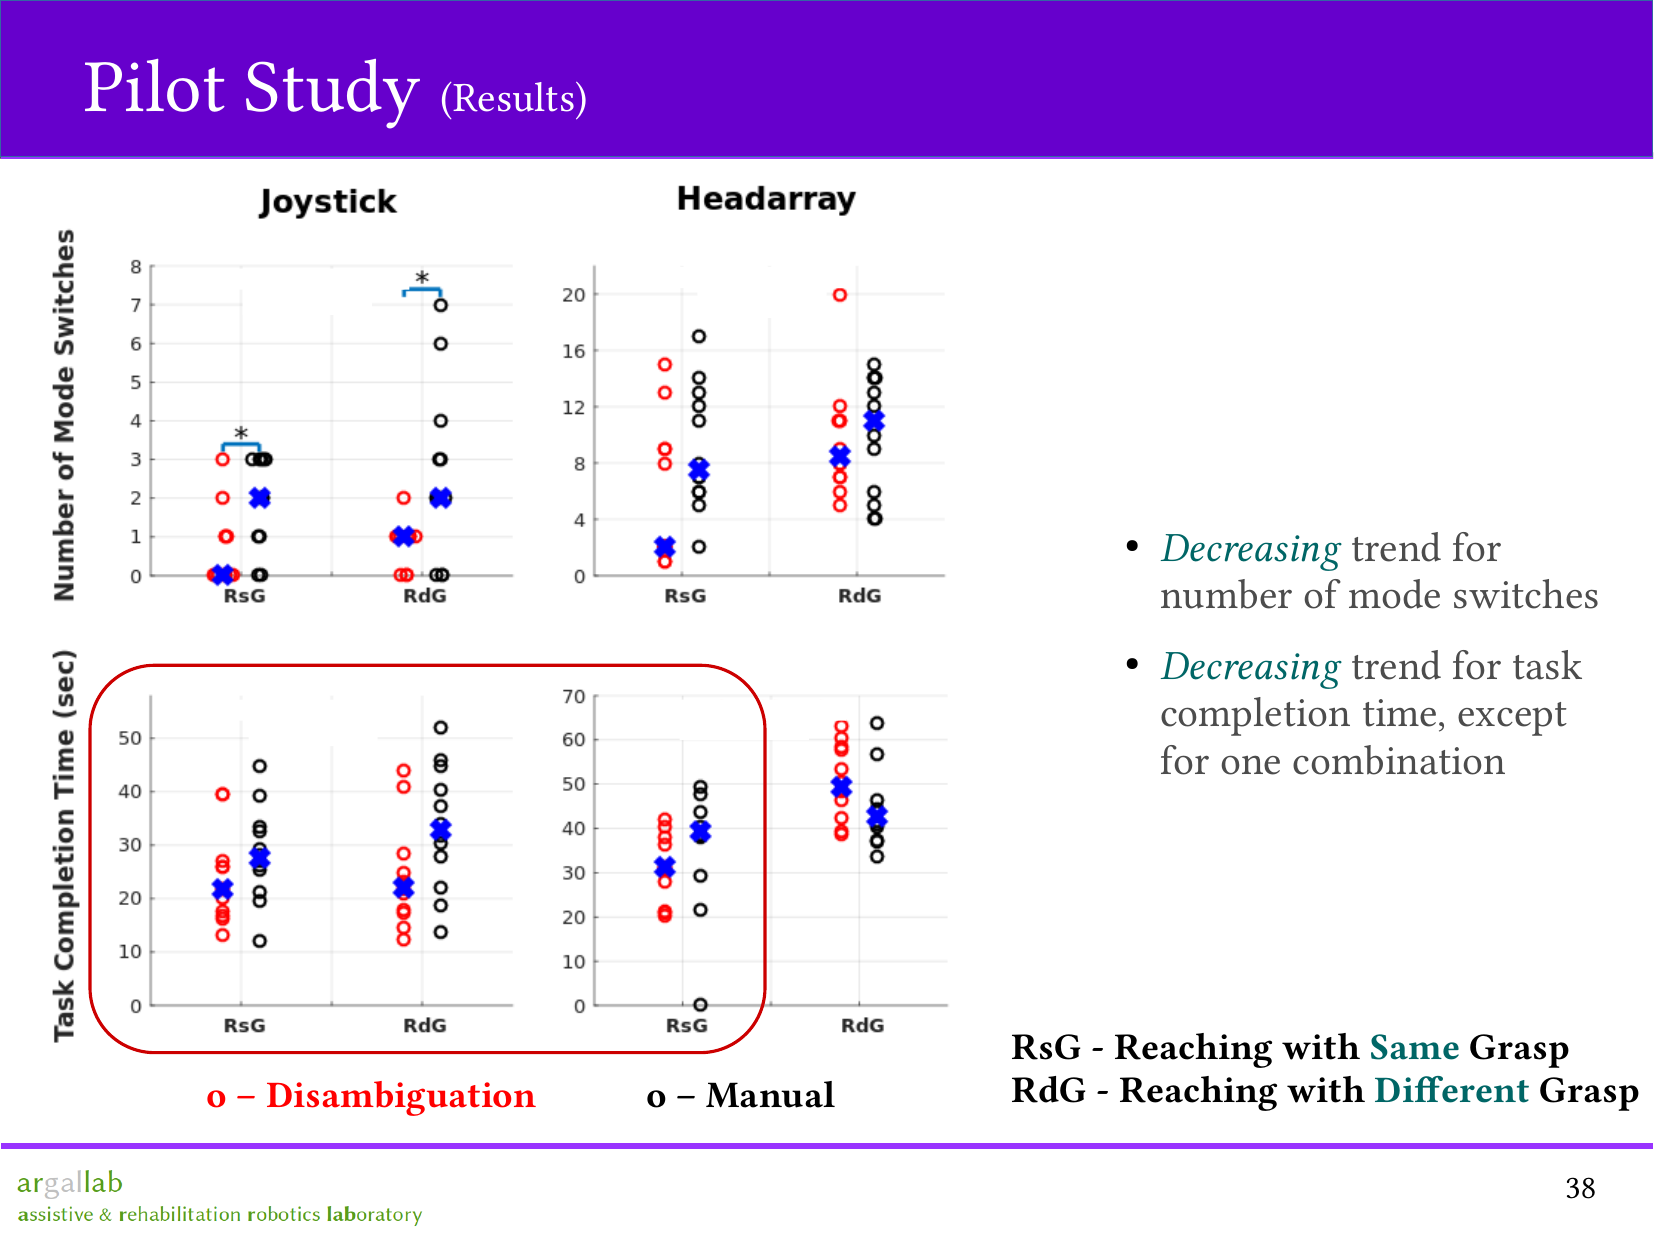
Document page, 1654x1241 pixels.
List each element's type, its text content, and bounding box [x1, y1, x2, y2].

text_box [230, 268, 410, 315]
text_box RsG - Reaching with Same Grasp RdG - Reaching with Different Grasp [996, 1019, 1653, 1120]
text_box Decreasing trend for number of mode switches [1110, 516, 1636, 634]
picture [1, 1152, 434, 1237]
text_box o – Disambiguation o – Manual [181, 1069, 861, 1125]
text_box [673, 266, 853, 318]
picture [1, 161, 1025, 1069]
text_box Pilot Study (Results) [69, 36, 1621, 138]
text_box [90, 665, 847, 1053]
text_box Decreasing trend for task completion time, except for one combination [1110, 634, 1636, 808]
